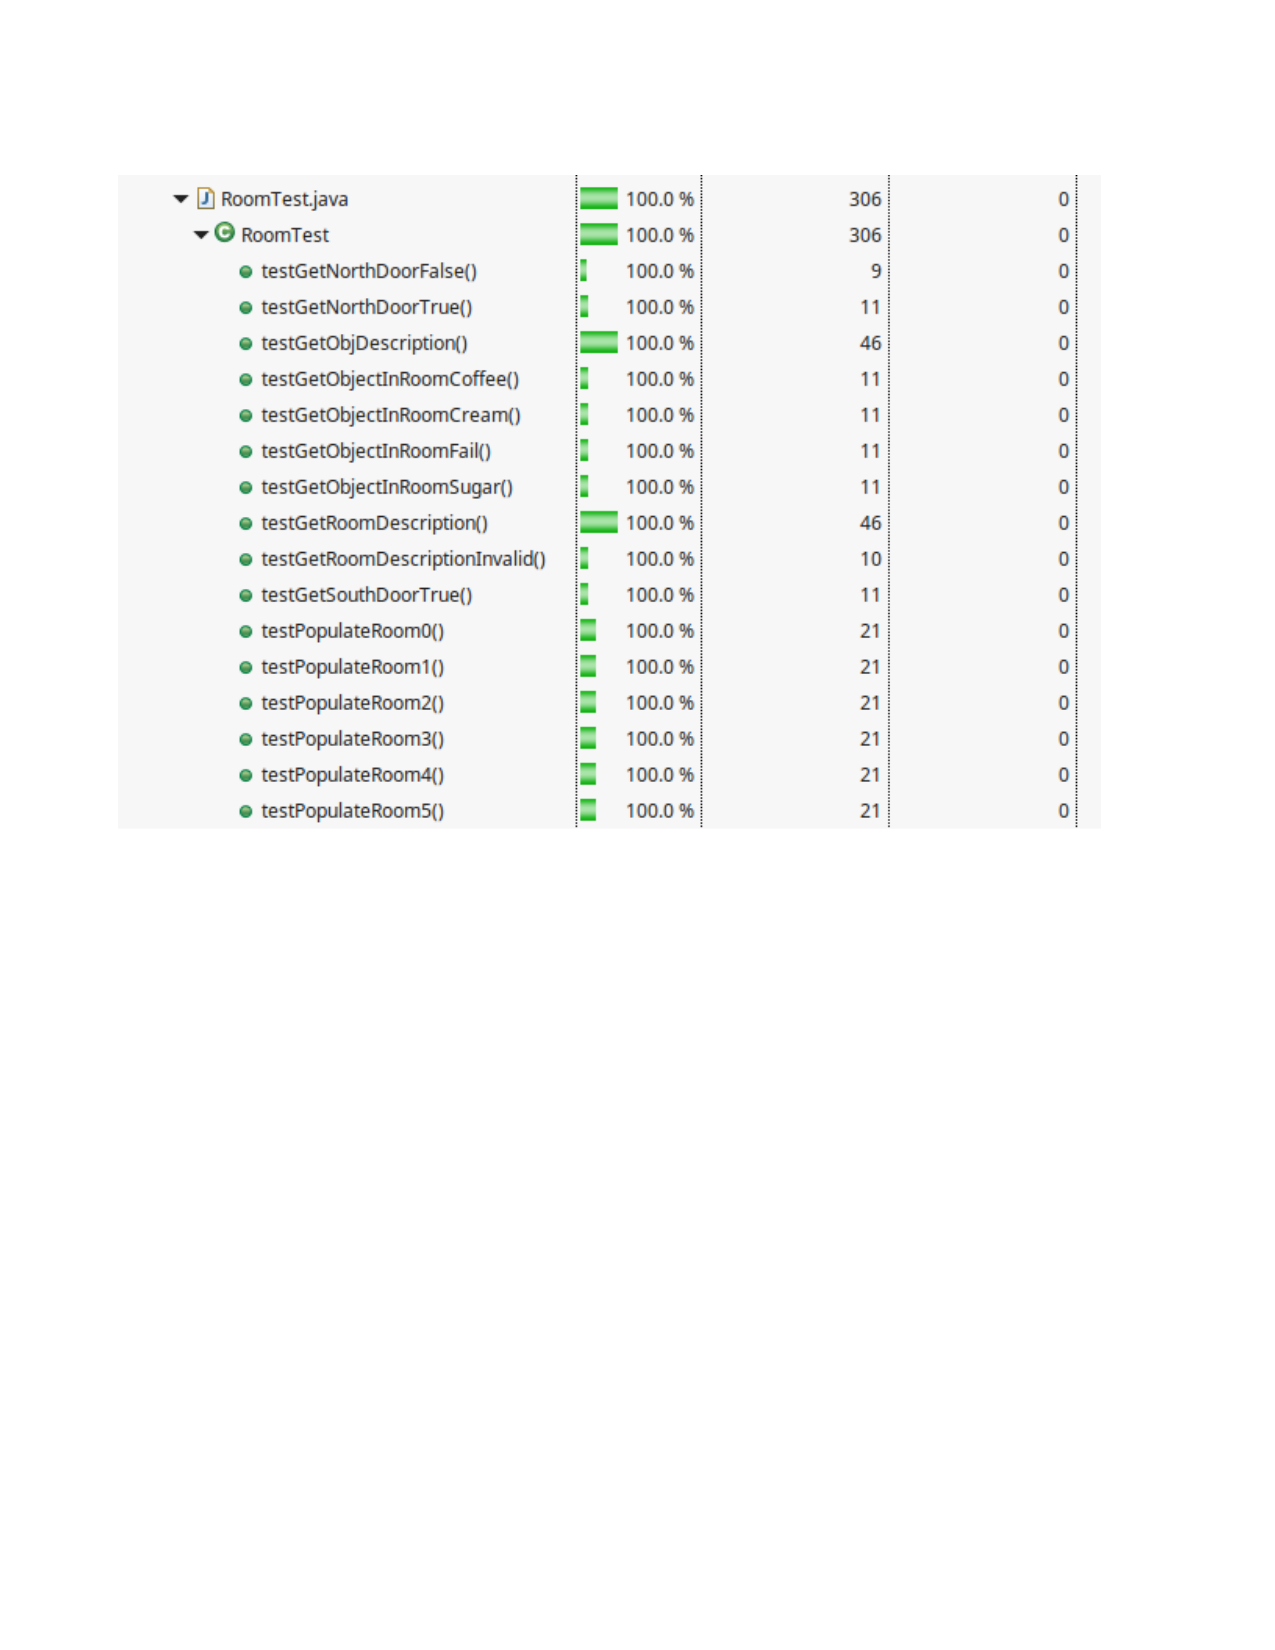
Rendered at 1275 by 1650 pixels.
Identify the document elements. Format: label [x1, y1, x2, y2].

picture [118, 175, 1101, 832]
